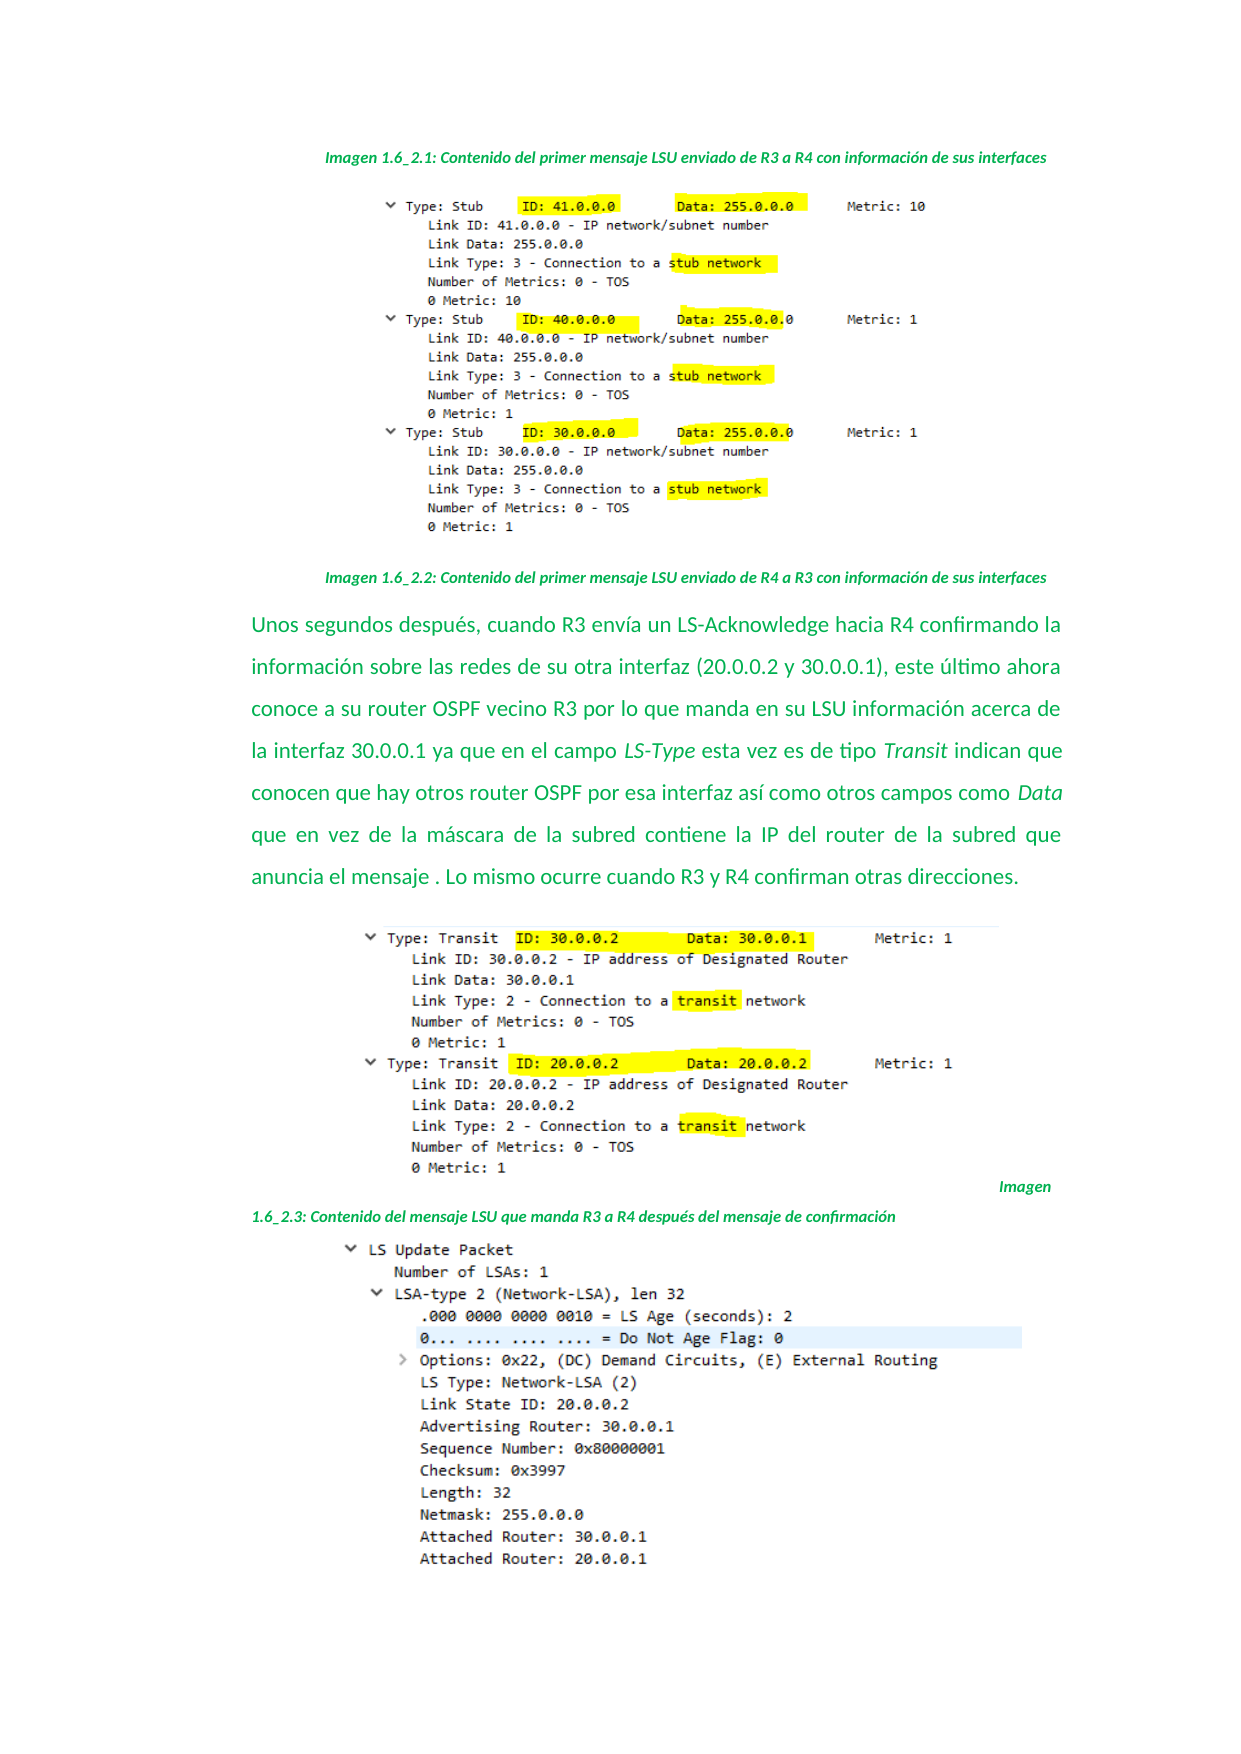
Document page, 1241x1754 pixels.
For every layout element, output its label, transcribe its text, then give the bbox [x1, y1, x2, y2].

text Imagen 1.6_2.2: Contenido del primer mensaje LSU enviado de R4 a R3 con información de sus interfaces [251, 567, 1063, 588]
text Imagen 1.6_2.3: Contenido del mensaje LSU que manda R3 a R4 después del mensaje de confirmación [251, 1176, 1063, 1227]
text Imagen 1.6_2.1: Contenido del primer mensaje LSU enviado de R3 a R4 con información de sus interfaces [251, 148, 1063, 168]
text Unos segundos después, cuando R3 envía un LS-Acknowledge hacia R4 confirmando la información sobre las redes de su otra interfaz (20.0.0.2 y 30.0.0.1), este último ahora conoce a su router OSPF vecino R3 por lo que manda en su LSU información acerca de la interfaz 30.0.0.1 ya que en el campo LS-Type esta vez es de tipo Transit indican que conocen que hay otros router OSPF por esa interfaz así como otros campos como Data que en vez de la máscara de la subred contiene la IP del router de la subred que anuncia el mensaje . Lo mismo ocurre cuando R3 y R4 confirman otras direcciones. [251, 610, 1063, 890]
